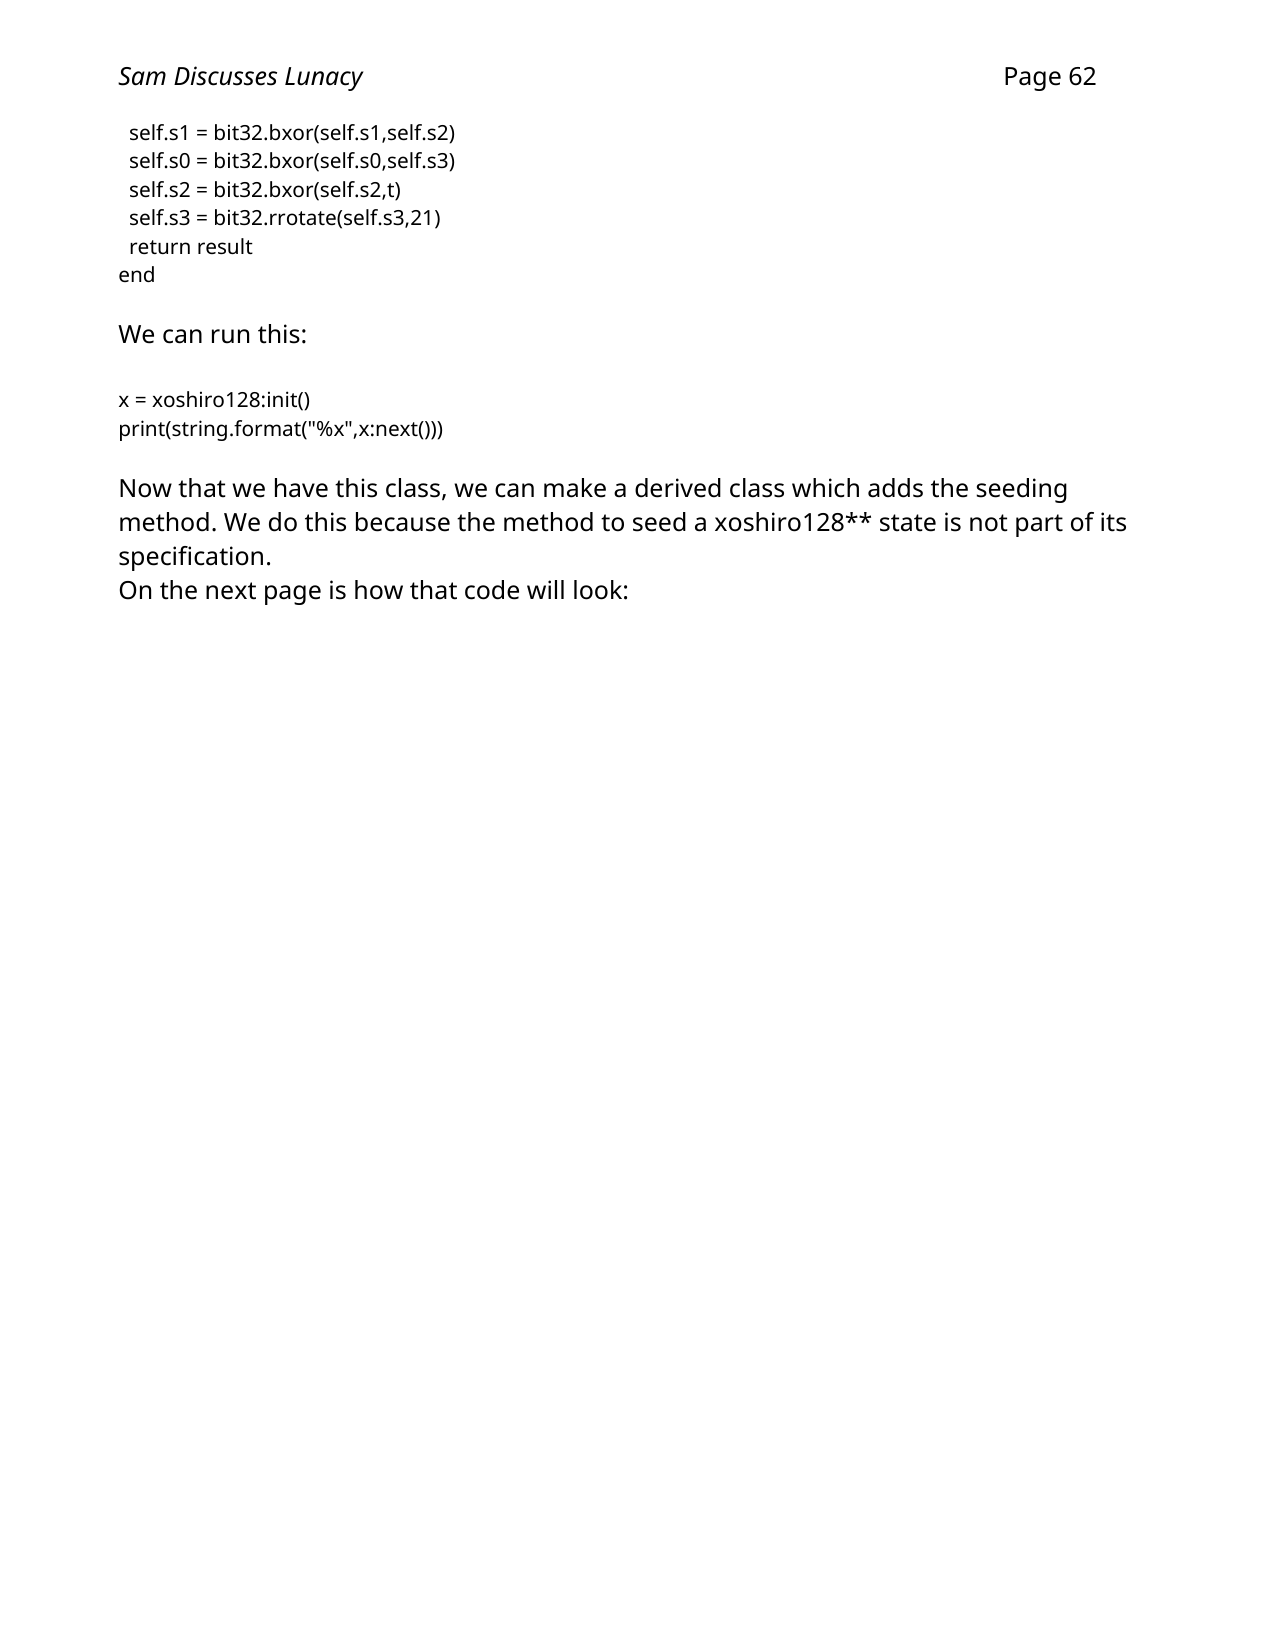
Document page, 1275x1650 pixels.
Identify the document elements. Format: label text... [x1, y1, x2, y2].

text self.s2 = bit32.bxor(self.s2,t) [118, 175, 1157, 203]
text self.s1 = bit32.bxor(self.s1,self.s2) [118, 118, 1157, 146]
text On the next page is how that code will look: [118, 573, 1157, 607]
text end [118, 260, 1157, 289]
text x = xoshiro128:init() [118, 385, 1157, 414]
text print(string.format("%x",x:next())) [118, 414, 1157, 442]
text return result [118, 232, 1157, 260]
text self.s3 = bit32.rrotate(self.s3,21) [118, 203, 1157, 232]
text We can run this: [118, 317, 1157, 351]
text Now that we have this class, we can make a derived class which adds the seeding method. We do this because the method to seed a xoshiro128** state is not part of its specification. [118, 471, 1157, 573]
text self.s0 = bit32.bxor(self.s0,self.s3) [118, 146, 1157, 175]
